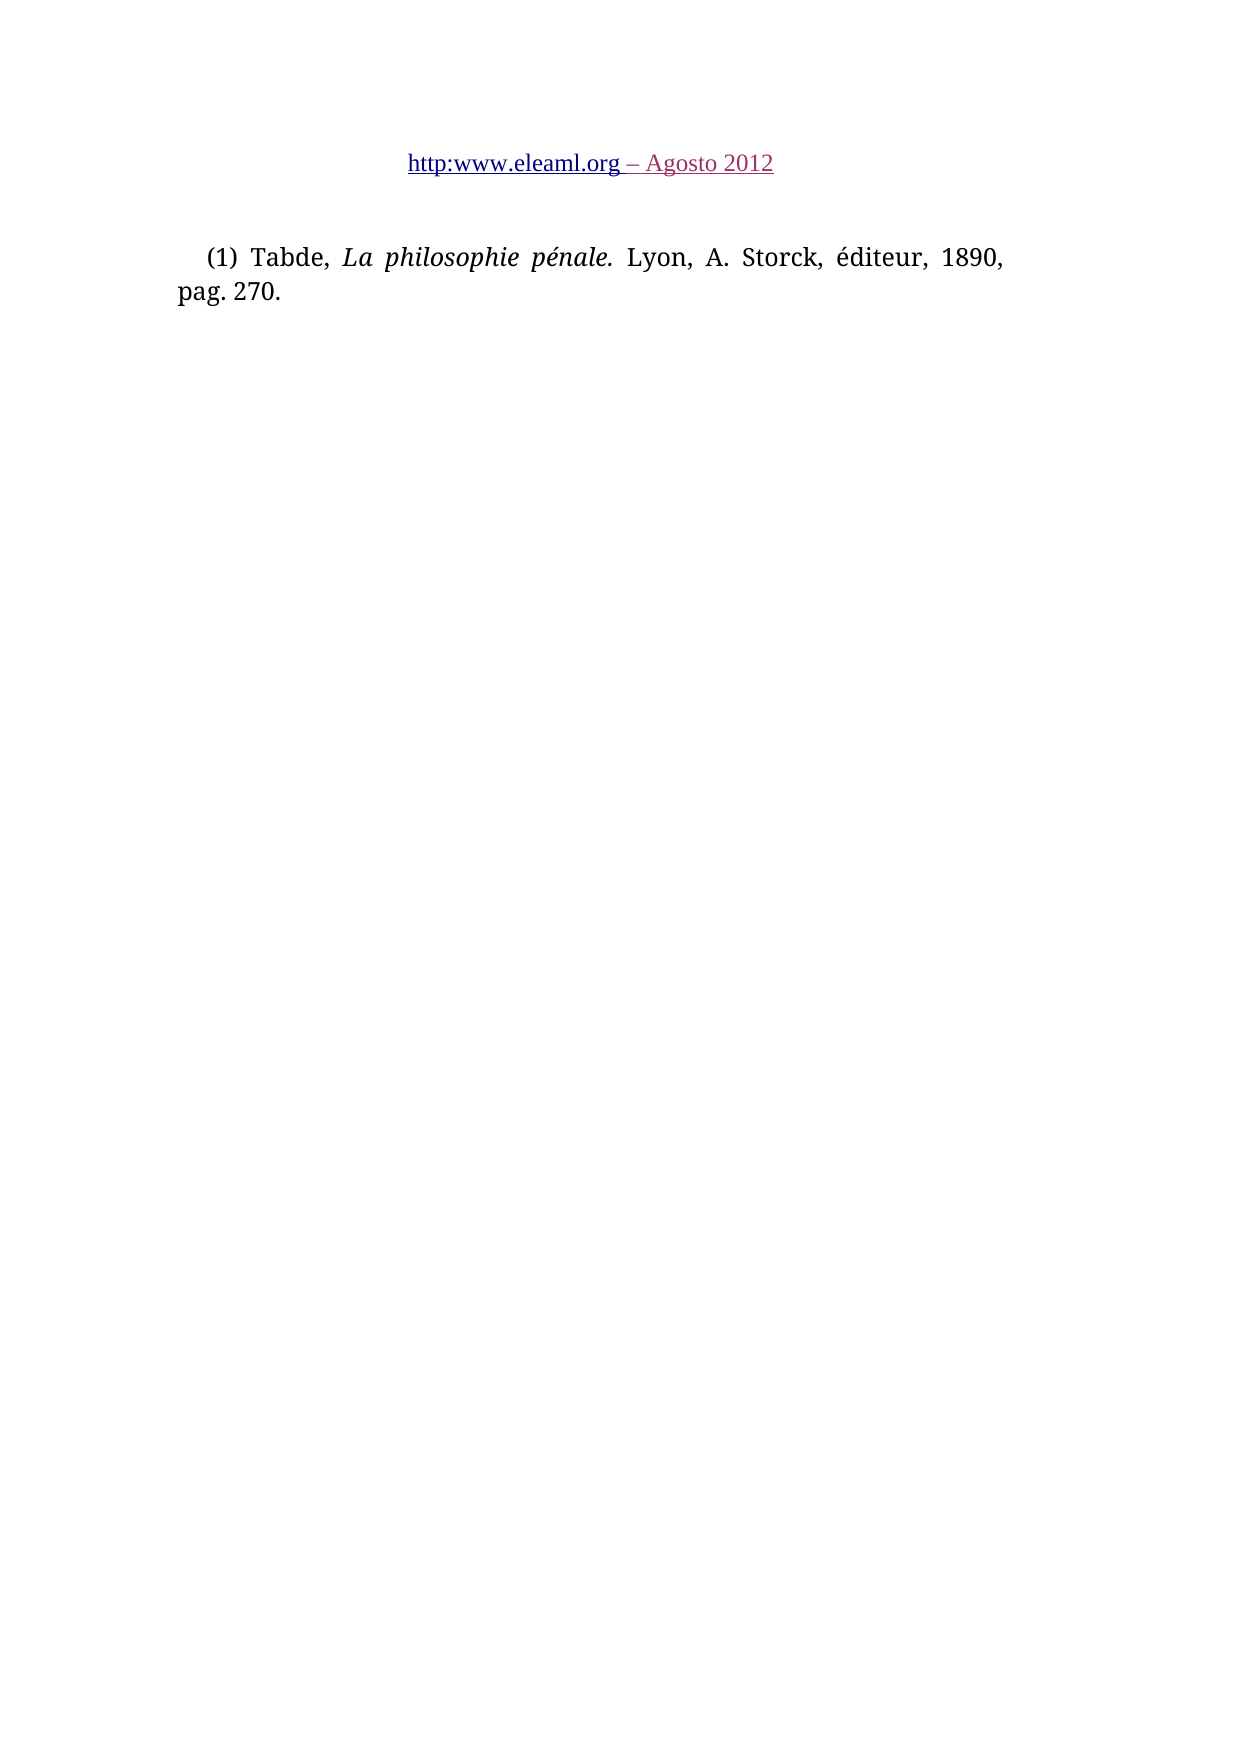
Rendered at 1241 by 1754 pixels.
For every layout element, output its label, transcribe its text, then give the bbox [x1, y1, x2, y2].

text (1) Tabde, La philosophie pénale. Lyon, A. Storck, éditeur, 1890, pag. 270. [177, 240, 1004, 308]
